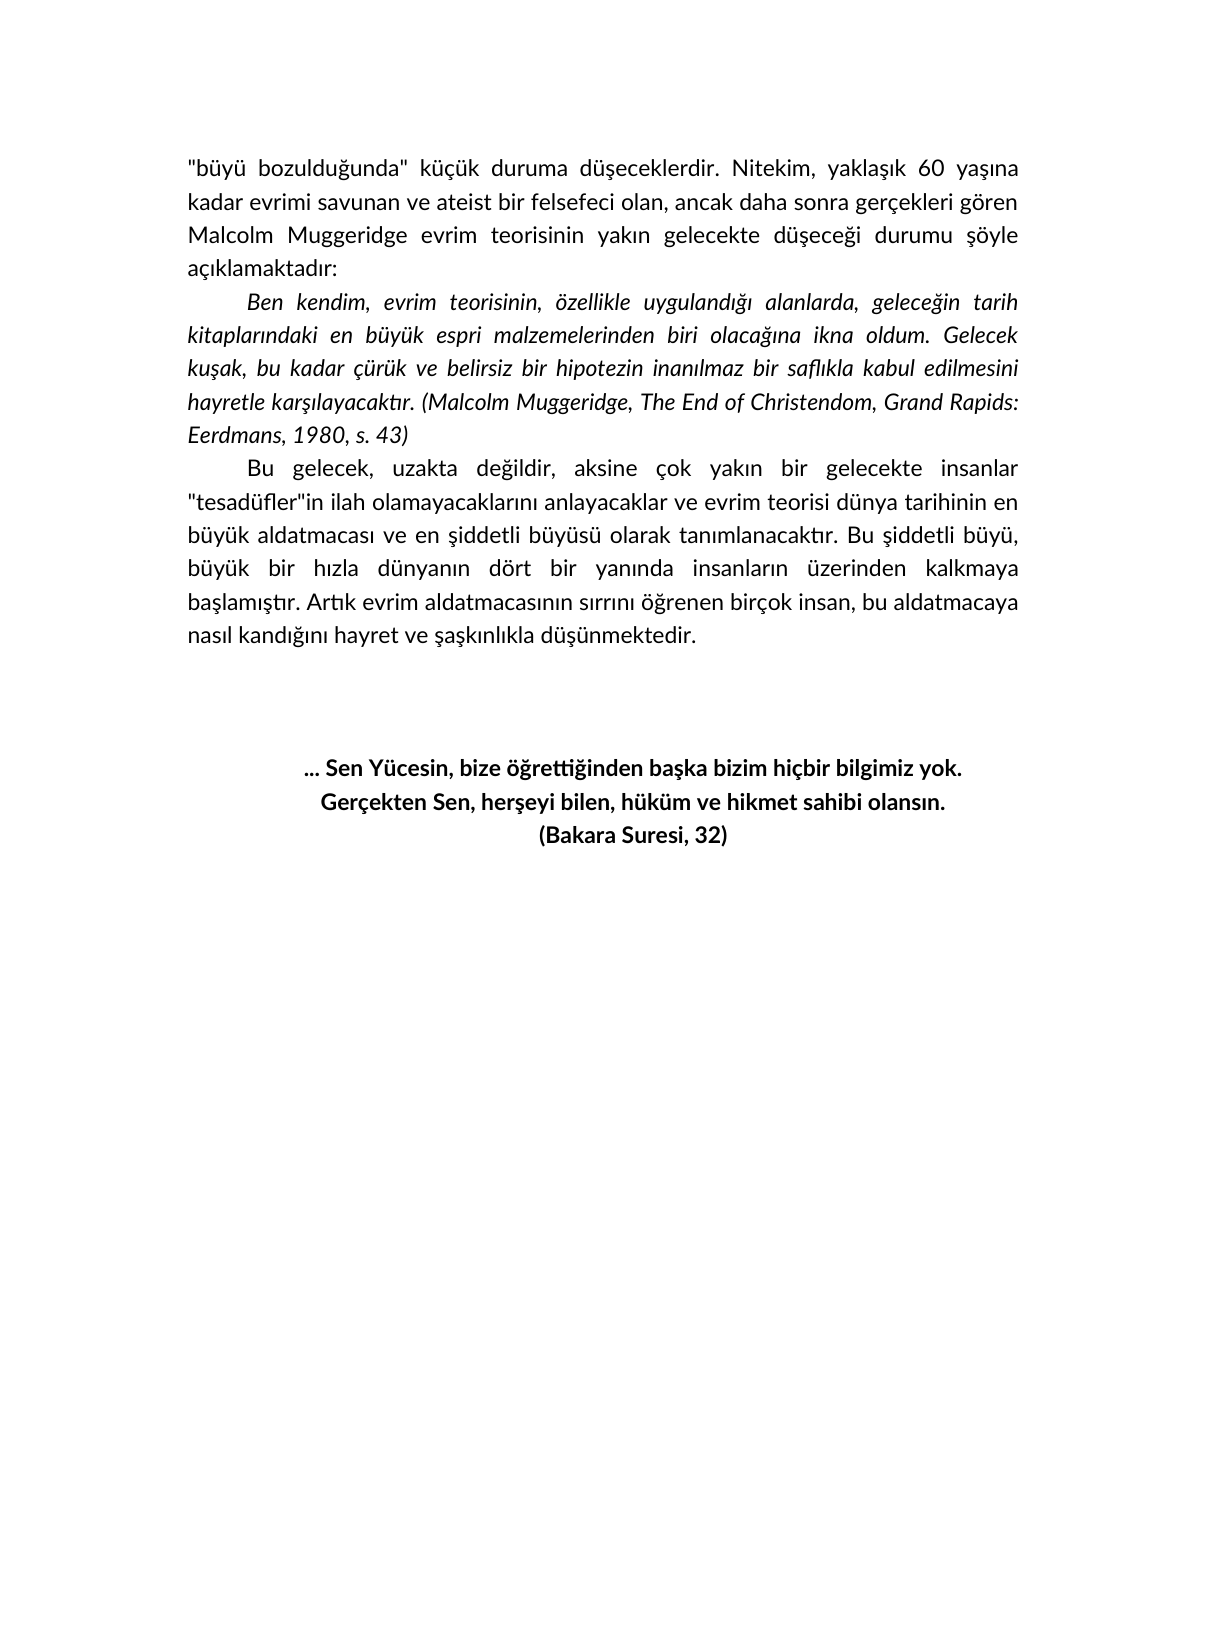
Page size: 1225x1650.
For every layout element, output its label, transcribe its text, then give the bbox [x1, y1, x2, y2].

text Ben kendim, evrim teorisinin, özellikle uygulandığı alanlarda, geleceğin tarih kitaplarındaki en büyük espri malzemelerinden biri olacağına ikna oldum. Gelecek kuşak, bu kadar çürük ve belirsiz bir hipotezin inanılmaz bir saflıkla kabul edilmesini hayretle karşılayacaktır. (Malcolm Muggeridge, The End of Christendom, Grand Rapids: Eerdmans, 1980, s. 43) [187, 283, 1020, 450]
text Gerçekten Sen, herşeyi bilen, hüküm ve hikmet sahibi olansın. [187, 783, 1020, 817]
text Bu gelecek, uzakta değildir, aksine çok yakın bir gelecekte insanlar "tesadüfler"in ilah olamayacaklarını anlayacaklar ve evrim teorisi dünya tarihinin en büyük aldatmacası ve en şiddetli büyüsü olarak tanımlanacaktır. Bu şiddetli büyü, büyük bir hızla dünyanın dört bir yanında insanların üzerinden kalkmaya başlamıştır. Artık evrim aldatmacasının sırrını öğrenen birçok insan, bu aldatmacaya nasıl kandığını hayret ve şaşkınlıkla düşünmektedir. [187, 450, 1020, 650]
text "büyü bozulduğunda" küçük duruma düşeceklerdir. Nitekim, yaklaşık 60 yaşına kadar evrimi savunan ve ateist bir felsefeci olan, ancak daha sonra gerçekleri gören Malcolm Muggeridge evrim teorisinin yakın gelecekte düşeceği durumu şöyle açıklamaktadır: [187, 150, 1020, 283]
text (Bakara Suresi, 32) [187, 817, 1020, 850]
text ... Sen Yücesin, bize öğrettiğinden başka bizim hiçbir bilgimiz yok. [187, 750, 1020, 783]
